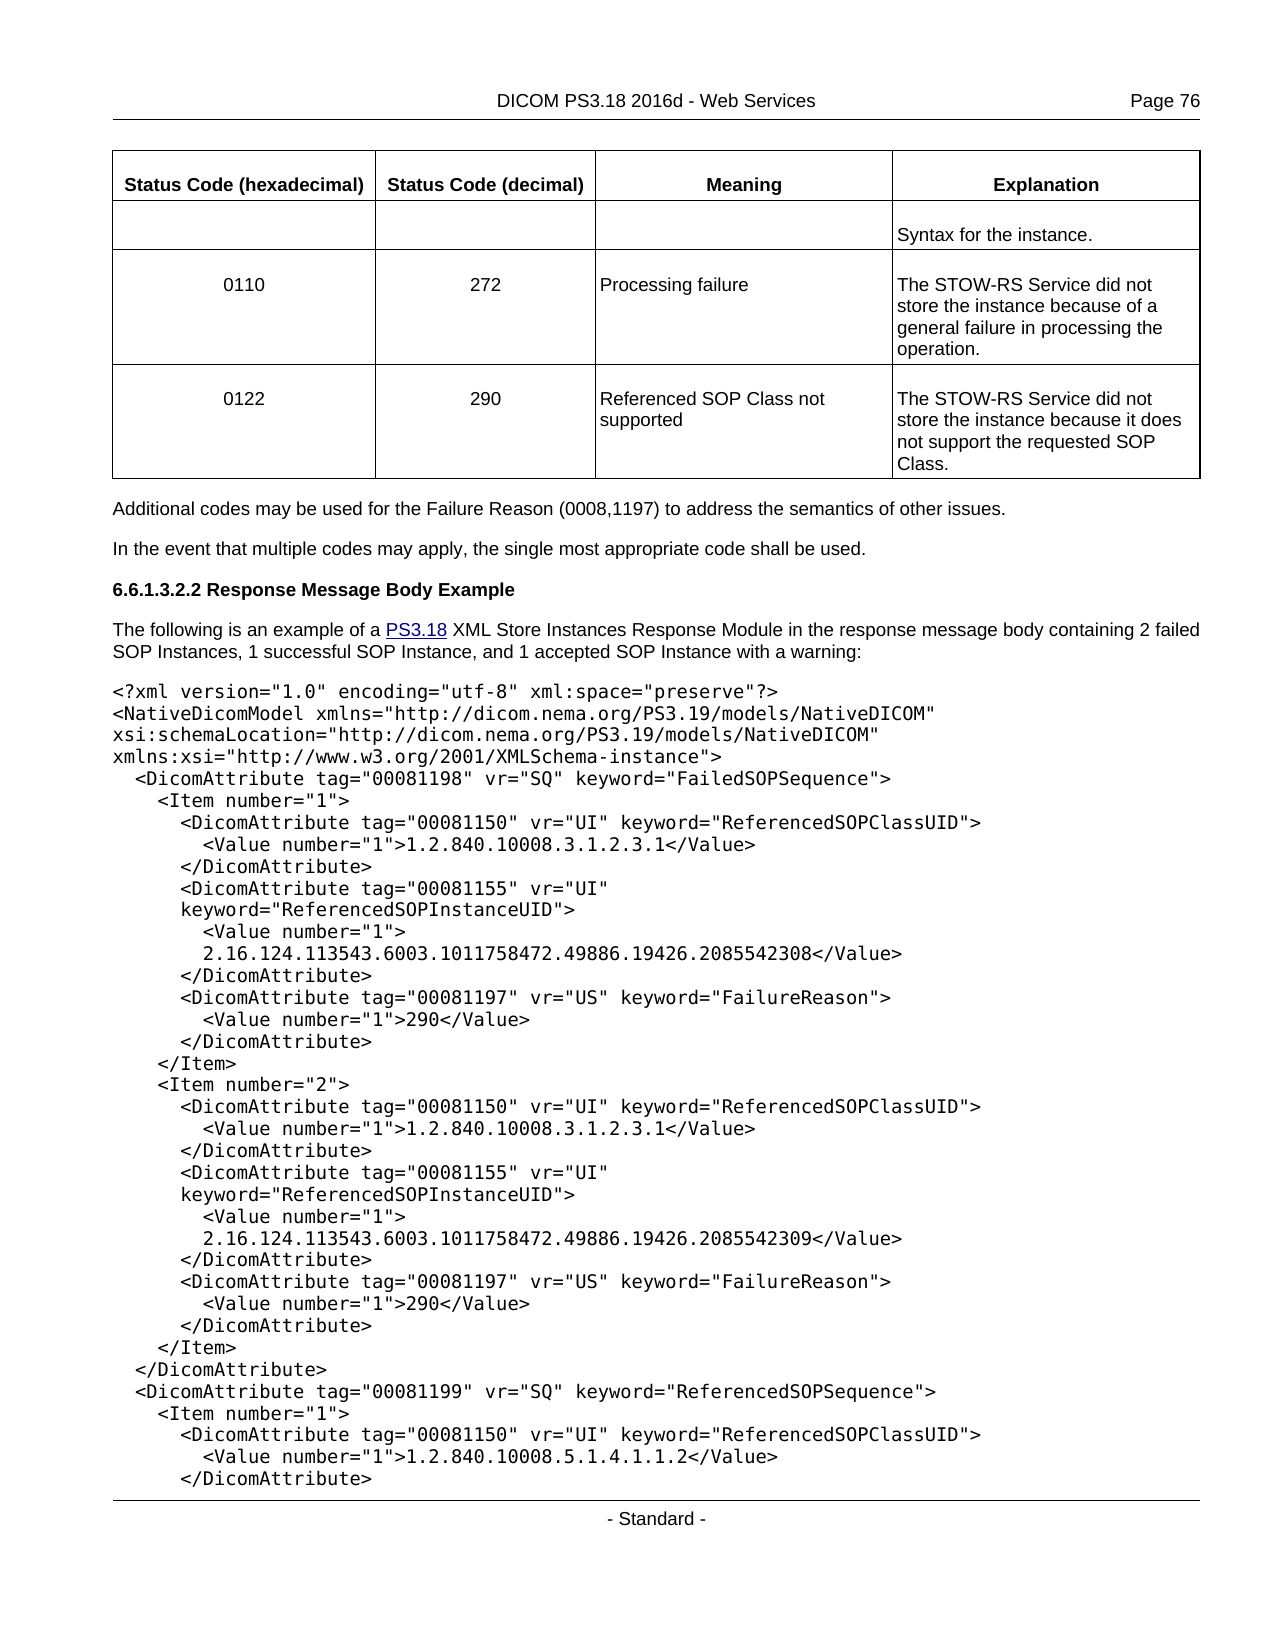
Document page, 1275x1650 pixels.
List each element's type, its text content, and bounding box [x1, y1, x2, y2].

text 6.6.1.3.2.2 Response Message Body Example [112, 578, 1200, 600]
table_cell 290 [376, 365, 595, 478]
table_cell 0110 [113, 250, 375, 364]
table_cell [596, 201, 892, 249]
table_cell Referenced SOP Class not supported [596, 365, 892, 478]
table_cell The STOW-RS Service did not store the instance because it does not support the requested SOP Class. [893, 365, 1199, 478]
text The following is an example of a PS3.18 XML Store Instances Response Module in the response message body containing 2 failed SOP Instances, 1 successful SOP Instance, and 1 accepted SOP Instance with a warning: [112, 619, 1200, 662]
table_cell The STOW-RS Service did not store the instance because of a general failure in processing the operation. [893, 250, 1199, 364]
table_cell Processing failure [596, 250, 892, 364]
table_header Status Code (decimal) [376, 151, 595, 200]
table_header Status Code (hexadecimal) [113, 151, 375, 200]
text Additional codes may be used for the Failure Reason (0008,1197) to address the semantics of other issues. [112, 498, 1200, 519]
table_header Meaning [596, 151, 892, 200]
table_cell 0122 [113, 365, 375, 478]
text In the event that multiple codes may apply, the single most appropriate code shall be used. [112, 538, 1200, 560]
text <?xml version="1.0" encoding="utf-8" xml:space="preserve"?> <NativeDicomModel xmlns="http://dicom.nema.org/PS3.19/models/NativeDICOM" xsi:schemaLocation="http://dicom.nema.org/PS3.19/models/NativeDICOM" xmlns:xsi="http://www.w3.org/2001/XMLSchema-instance"> <DicomAttribute tag="00081198" vr="SQ" keyword="FailedSOPSequence"> <Item number="1"> <DicomAttribute tag="00081150" vr="UI" keyword="ReferencedSOPClassUID"> <Value number="1">1.2.840.10008.3.1.2.3.1</Value> </DicomAttribute> <DicomAttribute tag="00081155" vr="UI" keyword="ReferencedSOPInstanceUID"> <Value number="1"> 2.16.124.113543.6003.1011758472.49886.19426.2085542308</Value> </DicomAttribute> <DicomAttribute tag="00081197" vr="US" keyword="FailureReason"> <Value number="1">290</Value> </DicomAttribute> </Item> <Item number="2"> <DicomAttribute tag="00081150" vr="UI" keyword="ReferencedSOPClassUID"> <Value number="1">1.2.840.10008.3.1.2.3.1</Value> </DicomAttribute> <DicomAttribute tag="00081155" vr="UI" keyword="ReferencedSOPInstanceUID"> <Value number="1"> 2.16.124.113543.6003.1011758472.49886.19426.2085542309</Value> </DicomAttribute> <DicomAttribute tag="00081197" vr="US" keyword="FailureReason"> <Value number="1">290</Value> </DicomAttribute> </Item> </DicomAttribute> <DicomAttribute tag="00081199" vr="SQ" keyword="ReferencedSOPSequence"> <Item number="1"> <DicomAttribute tag="00081150" vr="UI" keyword="ReferencedSOPClassUID"> <Value number="1">1.2.840.10008.5.1.4.1.1.2</Value> </DicomAttribute> [112, 681, 1200, 1490]
table_cell 272 [376, 250, 595, 364]
table_cell [113, 201, 375, 249]
table_cell Syntax for the instance. [893, 201, 1199, 249]
table_header Explanation [893, 151, 1199, 200]
table_cell [376, 201, 595, 249]
